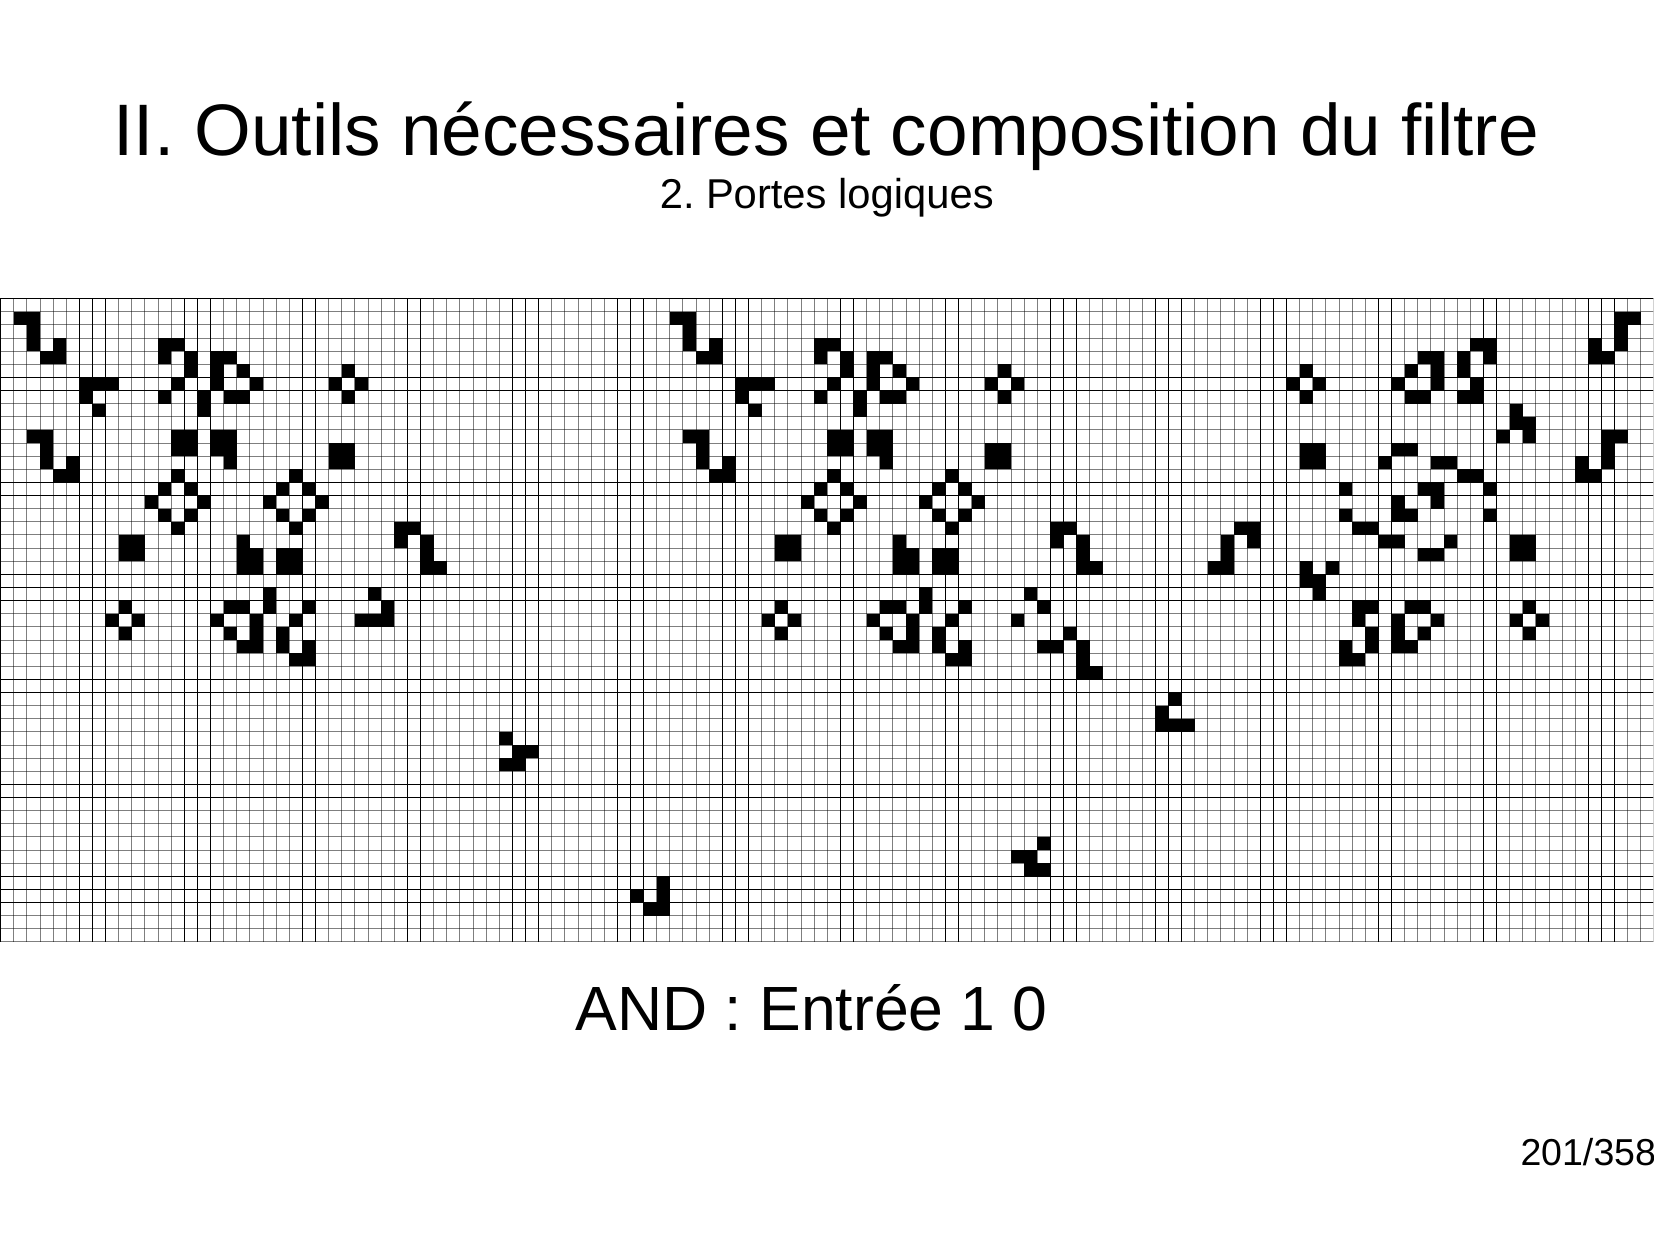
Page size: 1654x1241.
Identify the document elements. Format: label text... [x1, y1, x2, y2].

text_box <number>/358 [1505, 1124, 1654, 1182]
text_box AND : Entrée 1 0 [561, 966, 1064, 1052]
title II. Outils nécessaires et composition du filtre 2. Portes logiques [82, 49, 1571, 257]
picture [0, 298, 1654, 942]
